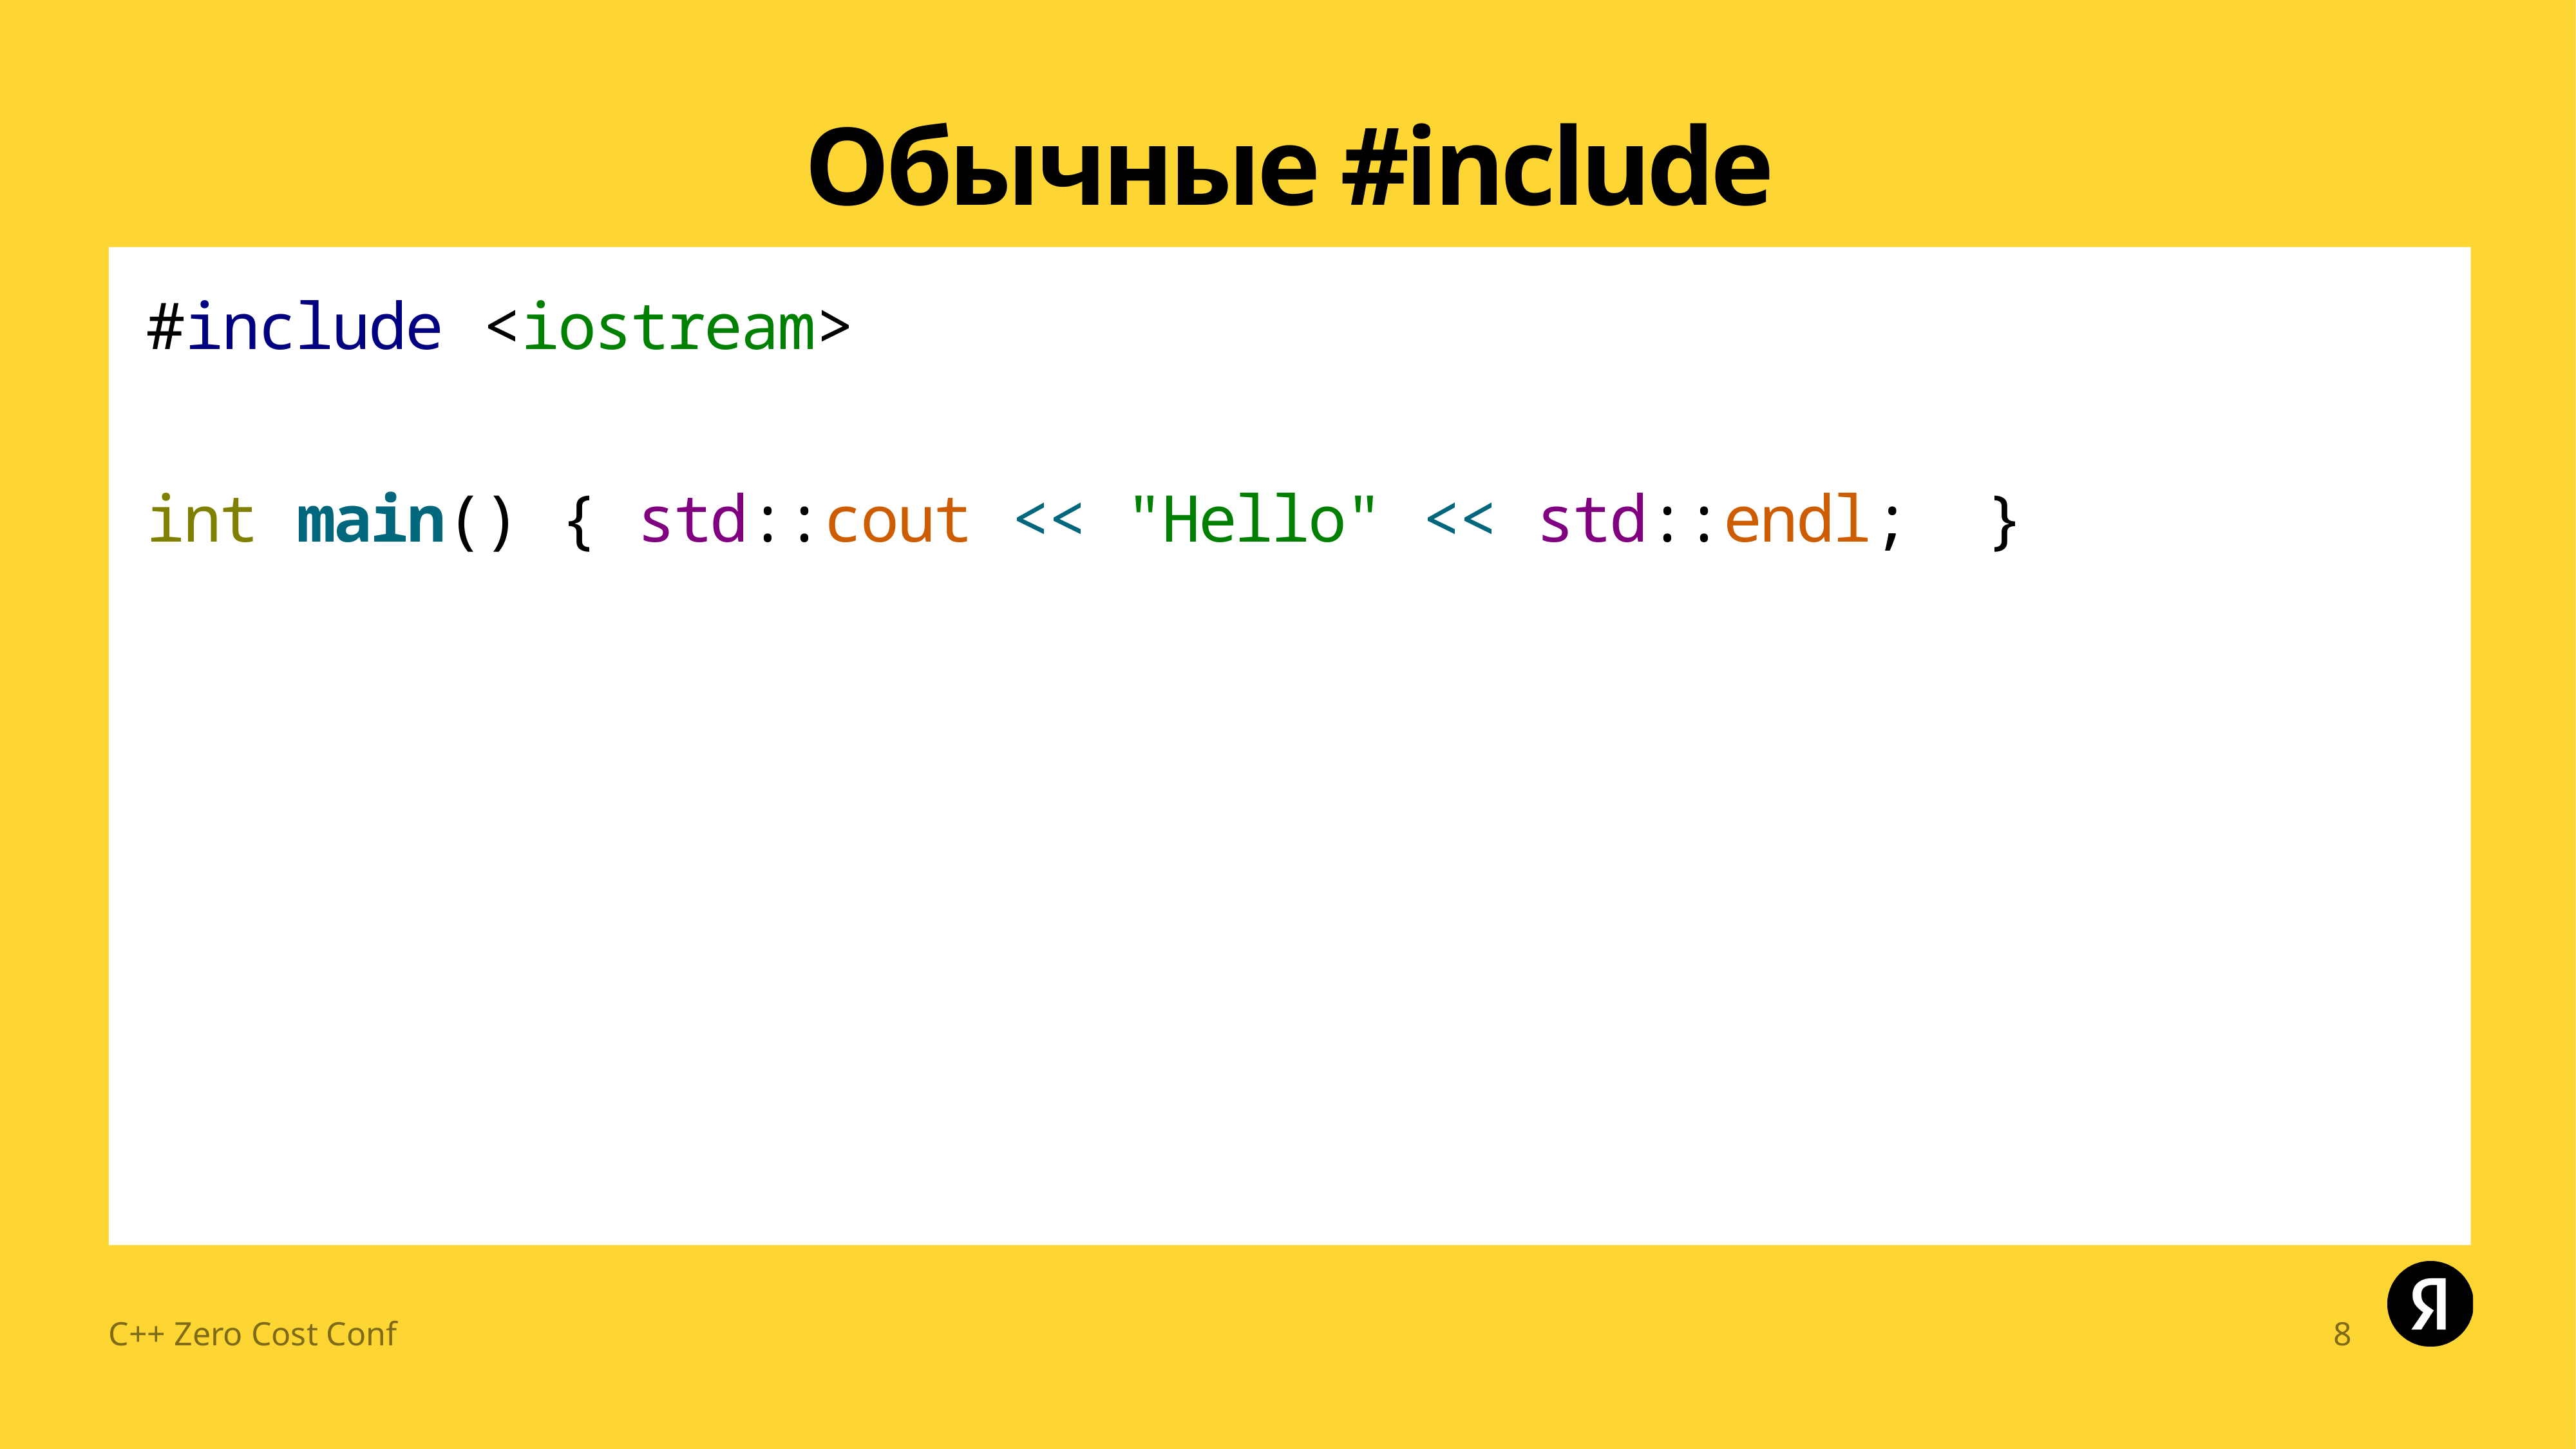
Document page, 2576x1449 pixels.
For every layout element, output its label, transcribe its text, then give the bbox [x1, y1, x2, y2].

list #include <iostream> int main() { std::cout << "Hello" << std::endl; } [108, 247, 2471, 1245]
picture [2387, 1261, 2474, 1347]
title Обычные #include [106, 101, 2473, 228]
